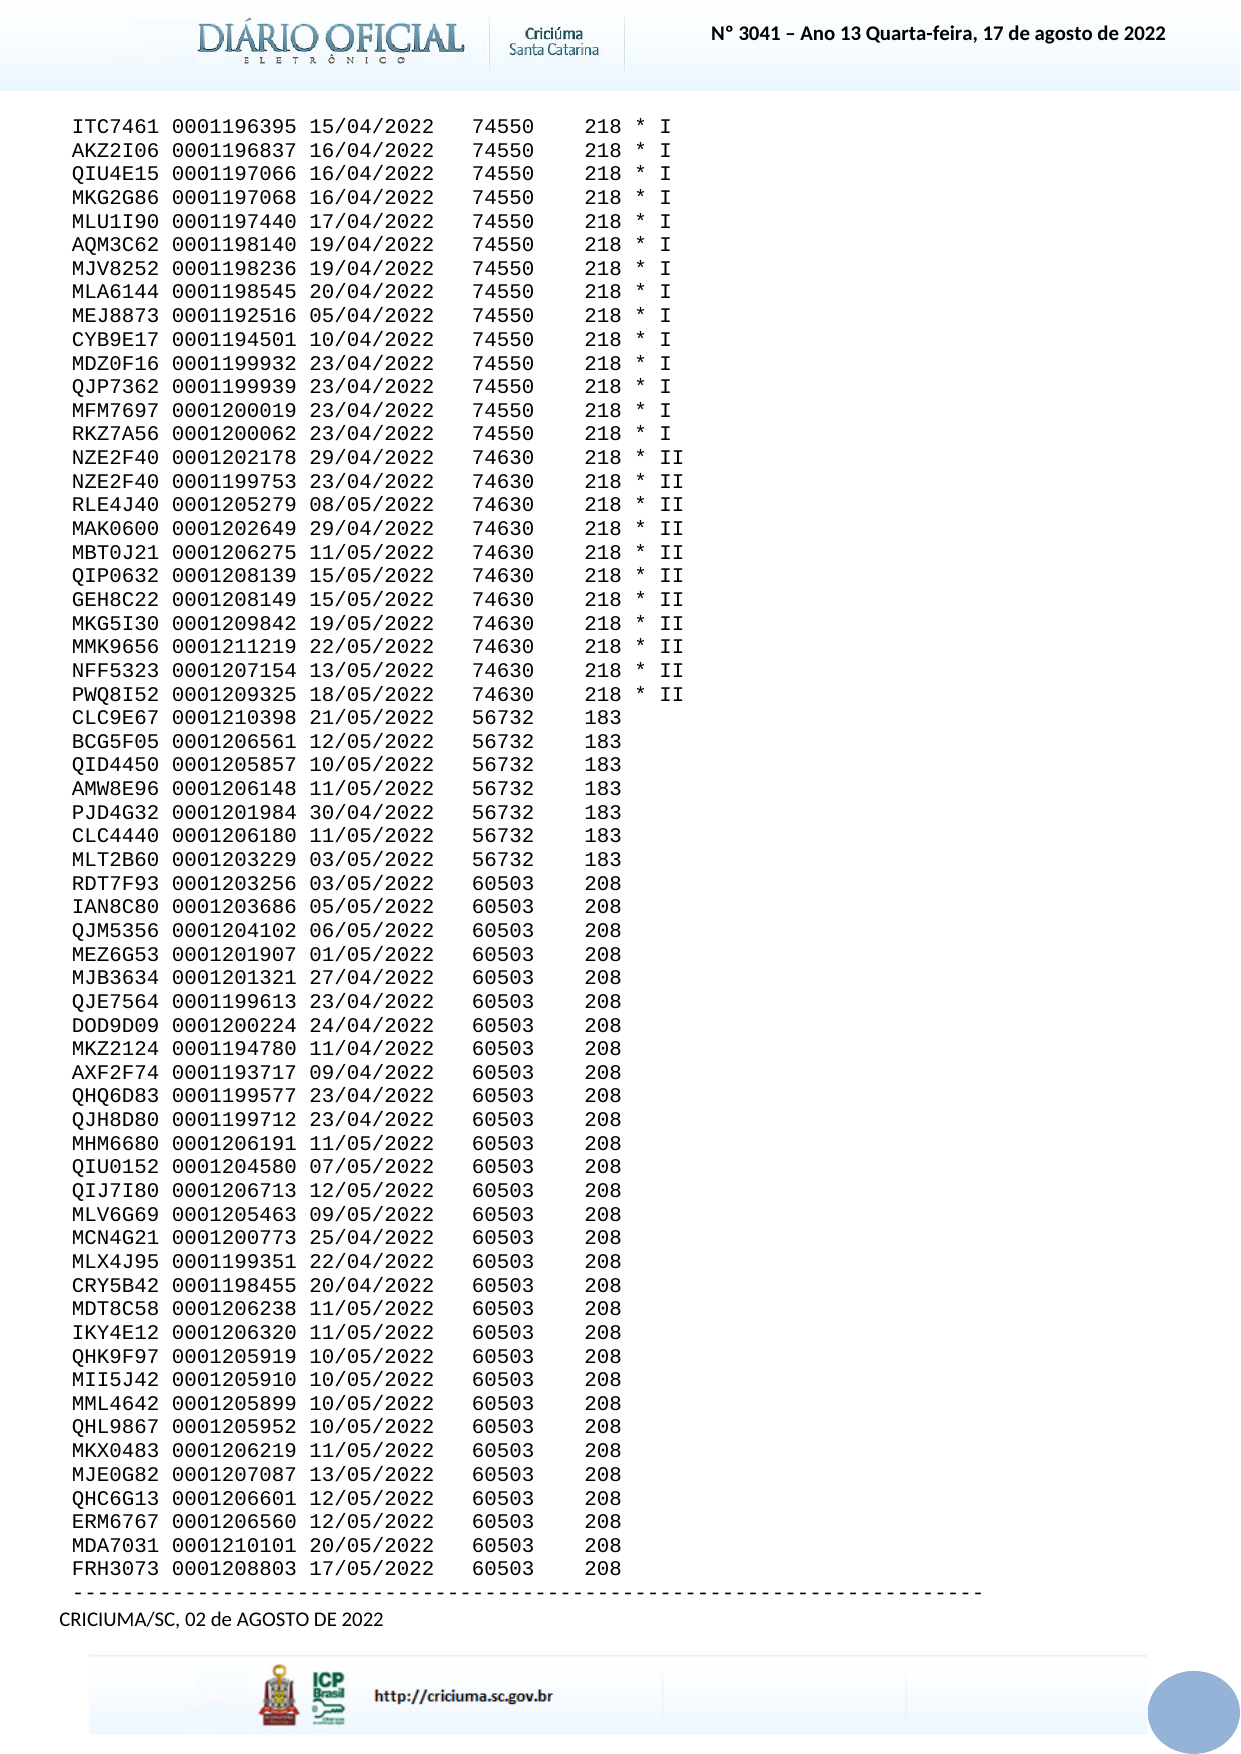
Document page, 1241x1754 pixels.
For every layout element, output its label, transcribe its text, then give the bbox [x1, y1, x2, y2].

text NZE2F40 0001199753 23/04/2022 74630 218 * II [59, 471, 1181, 494]
text CLC9E67 0001210398 21/05/2022 56732 183 [59, 707, 1181, 731]
text QJM5356 0001204102 06/05/2022 60503 208 [59, 920, 1181, 944]
text CYB9E17 0001194501 10/04/2022 74550 218 * I [59, 329, 1181, 352]
text MDZ0F16 0001199932 23/04/2022 74550 218 * I [59, 352, 1181, 376]
text NFF5323 0001207154 13/05/2022 74630 218 * II [59, 660, 1181, 683]
text QJP7362 0001199939 23/04/2022 74550 218 * I [59, 376, 1181, 400]
text QHC6G13 0001206601 12/05/2022 60503 208 [59, 1487, 1181, 1511]
text QID4450 0001205857 10/05/2022 56732 183 [59, 754, 1181, 778]
text MLA6144 0001198545 20/04/2022 74550 218 * I [59, 282, 1181, 305]
text MLU1I90 0001197440 17/04/2022 74550 218 * I [59, 211, 1181, 234]
text IKY4E12 0001206320 11/05/2022 60503 208 [59, 1322, 1181, 1346]
text FRH3073 0001208803 17/05/2022 60503 208 [59, 1558, 1181, 1582]
text QJH8D80 0001199712 23/04/2022 60503 208 [59, 1109, 1181, 1133]
text MKZ2124 0001194780 11/04/2022 60503 208 [59, 1038, 1181, 1062]
text GEH8C22 0001208149 15/05/2022 74630 218 * II [59, 589, 1181, 613]
text MAK0600 0001202649 29/04/2022 74630 218 * II [59, 518, 1181, 542]
text RLE4J40 0001205279 08/05/2022 74630 218 * II [59, 494, 1181, 518]
text MJV8252 0001198236 19/04/2022 74550 218 * I [59, 258, 1181, 282]
text DOD9D09 0001200224 24/04/2022 60503 208 [59, 1014, 1181, 1038]
text IAN8C80 0001203686 05/05/2022 60503 208 [59, 896, 1181, 920]
text MDT8C58 0001206238 11/05/2022 60503 208 [59, 1298, 1181, 1322]
text RDT7F93 0001203256 03/05/2022 60503 208 [59, 873, 1181, 896]
text MKX0483 0001206219 11/05/2022 60503 208 [59, 1440, 1181, 1464]
text RKZ7A56 0001200062 23/04/2022 74550 218 * I [59, 423, 1181, 447]
text PWQ8I52 0001209325 18/05/2022 74630 218 * II [59, 683, 1181, 707]
text CLC4440 0001206180 11/05/2022 56732 183 [59, 825, 1181, 849]
text MJB3634 0001201321 27/04/2022 60503 208 [59, 967, 1181, 991]
text AMW8E96 0001206148 11/05/2022 56732 183 [59, 778, 1181, 802]
text MKG2G86 0001197068 16/04/2022 74550 218 * I [59, 187, 1181, 211]
text CRICIUMA/SC, 02 de AGOSTO DE 2022 [59, 1606, 1181, 1632]
text QJE7564 0001199613 23/04/2022 60503 208 [59, 991, 1181, 1014]
text QHK9F97 0001205919 10/05/2022 60503 208 [59, 1346, 1181, 1369]
text MEZ6G53 0001201907 01/05/2022 60503 208 [59, 944, 1181, 967]
text MMK9656 0001211219 22/05/2022 74630 218 * II [59, 636, 1181, 660]
text CRY5B42 0001198455 20/04/2022 60503 208 [59, 1275, 1181, 1298]
text ------------------------------------------------------------------------- [59, 1582, 1181, 1606]
text AQM3C62 0001198140 19/04/2022 74550 218 * I [59, 234, 1181, 258]
text MEJ8873 0001192516 05/04/2022 74550 218 * I [59, 305, 1181, 329]
text MLX4J95 0001199351 22/04/2022 60503 208 [59, 1251, 1181, 1275]
text AXF2F74 0001193717 09/04/2022 60503 208 [59, 1062, 1181, 1086]
text MHM6680 0001206191 11/05/2022 60503 208 [59, 1133, 1181, 1156]
text QHQ6D83 0001199577 23/04/2022 60503 208 [59, 1086, 1181, 1109]
text NZE2F40 0001202178 29/04/2022 74630 218 * II [59, 447, 1181, 471]
text MCN4G21 0001200773 25/04/2022 60503 208 [59, 1227, 1181, 1251]
text MML4642 0001205899 10/05/2022 60503 208 [59, 1393, 1181, 1417]
text PJD4G32 0001201984 30/04/2022 56732 183 [59, 802, 1181, 825]
text QIP0632 0001208139 15/05/2022 74630 218 * II [59, 565, 1181, 589]
text QHL9867 0001205952 10/05/2022 60503 208 [59, 1417, 1181, 1440]
text ERM6767 0001206560 12/05/2022 60503 208 [59, 1511, 1181, 1535]
text MFM7697 0001200019 23/04/2022 74550 218 * I [59, 400, 1181, 423]
text BCG5F05 0001206561 12/05/2022 56732 183 [59, 731, 1181, 754]
text AKZ2I06 0001196837 16/04/2022 74550 218 * I [59, 140, 1181, 163]
text QIU0152 0001204580 07/05/2022 60503 208 [59, 1156, 1181, 1180]
text MBT0J21 0001206275 11/05/2022 74630 218 * II [59, 542, 1181, 565]
text QIU4E15 0001197066 16/04/2022 74550 218 * I [59, 163, 1181, 187]
text MII5J42 0001205910 10/05/2022 60503 208 [59, 1369, 1181, 1393]
text MJE0G82 0001207087 13/05/2022 60503 208 [59, 1464, 1181, 1487]
text MKG5I30 0001209842 19/05/2022 74630 218 * II [59, 613, 1181, 636]
text MLT2B60 0001203229 03/05/2022 56732 183 [59, 849, 1181, 873]
text ITC7461 0001196395 15/04/2022 74550 218 * I [59, 116, 1181, 140]
text MLV6G69 0001205463 09/05/2022 60503 208 [59, 1204, 1181, 1227]
text MDA7031 0001210101 20/05/2022 60503 208 [59, 1535, 1181, 1558]
text QIJ7I80 0001206713 12/05/2022 60503 208 [59, 1180, 1181, 1204]
